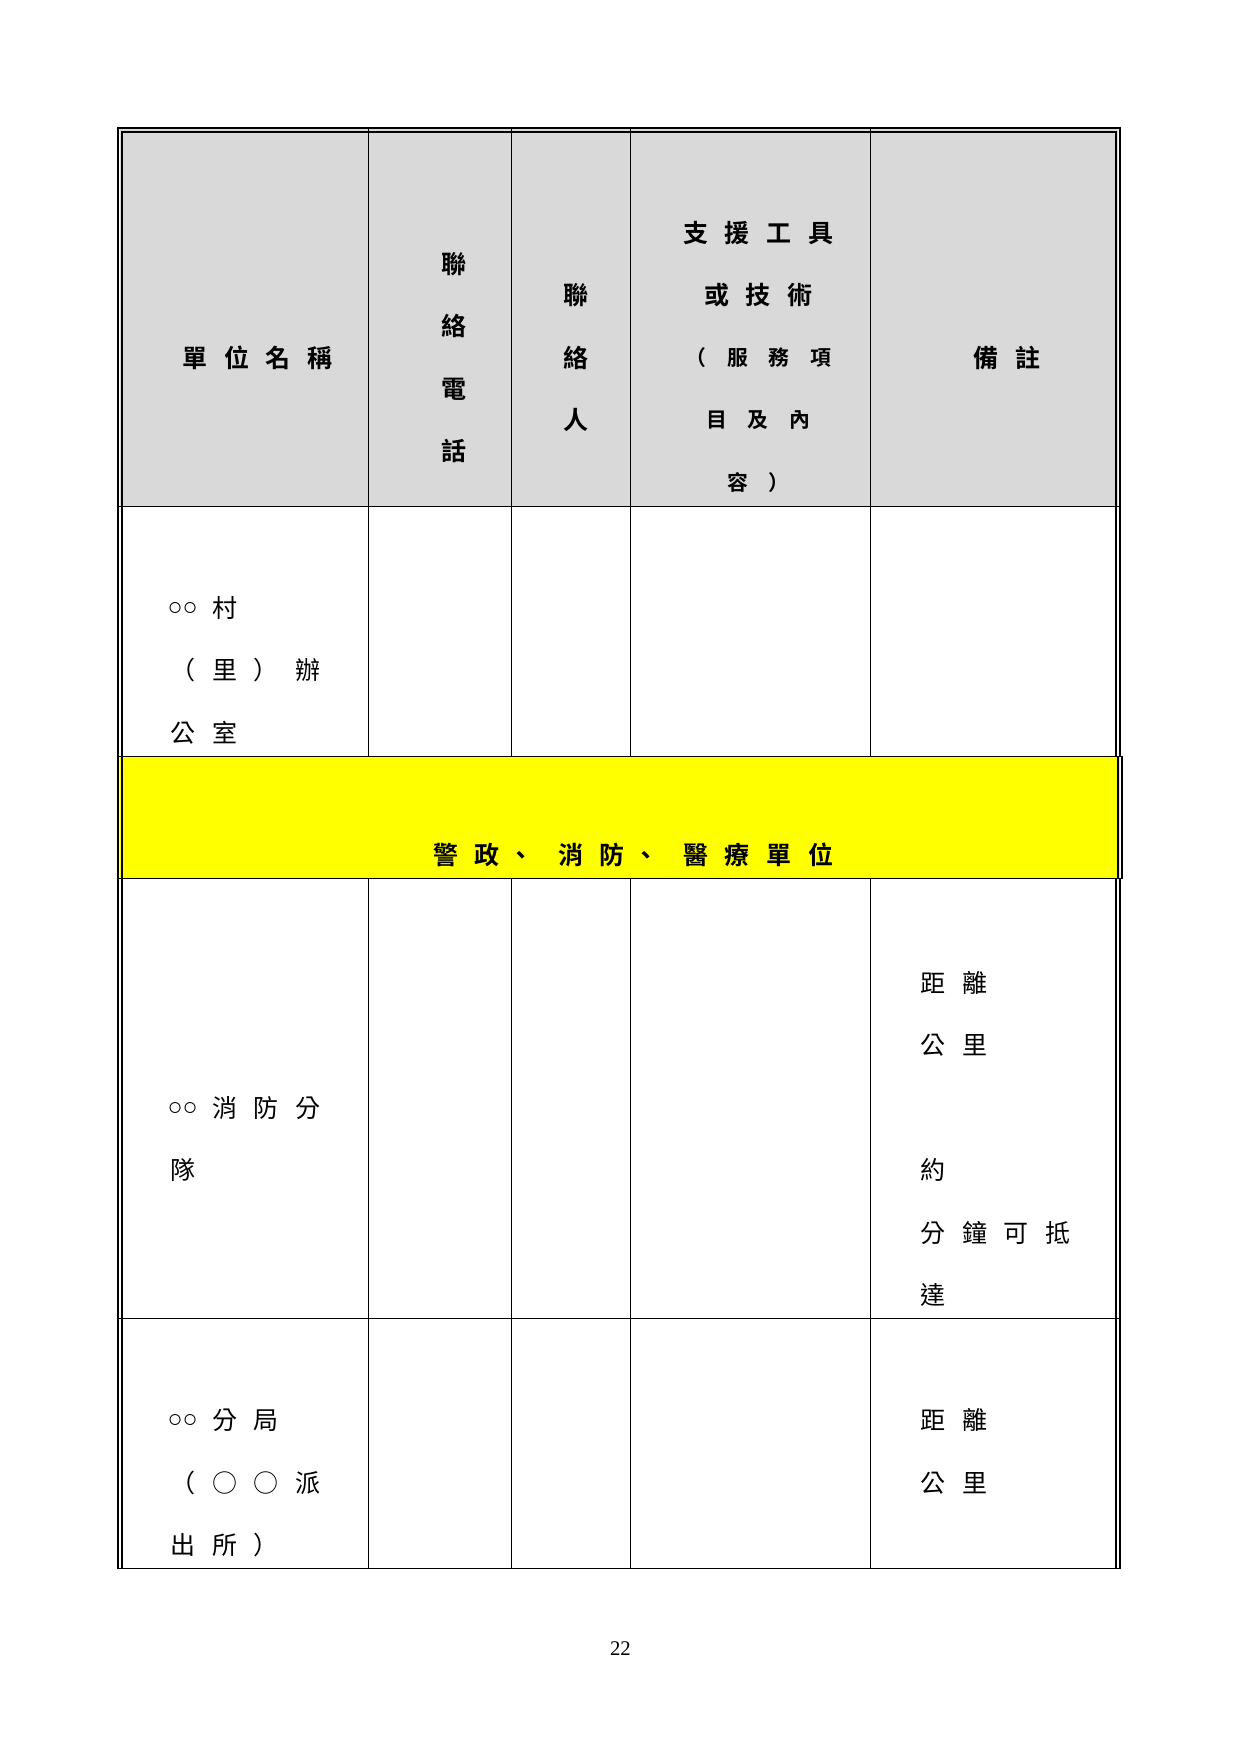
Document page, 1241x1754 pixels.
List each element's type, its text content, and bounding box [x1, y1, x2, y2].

table_header 聯絡人 [512, 133, 630, 506]
table_cell [512, 879, 630, 1318]
table_cell [871, 507, 1115, 756]
table_cell [512, 1319, 630, 1568]
table_header 單位名稱 [123, 133, 368, 506]
table_cell [369, 879, 511, 1318]
table_cell ○○分局（○○派出所） [123, 1319, 368, 1568]
table_cell [631, 879, 870, 1318]
table_cell [631, 507, 870, 756]
table_header 聯絡電話 [369, 133, 511, 506]
table_cell [369, 1319, 511, 1568]
table_header 備註 [871, 133, 1115, 506]
table_cell 警政、消防、醫療單位 [123, 757, 1117, 878]
table_cell 距離 公里 [871, 1319, 1115, 1568]
table_cell 距離 公里 約 分鐘可抵達 [871, 879, 1115, 1318]
table_cell ○○消防分隊 [123, 879, 368, 1318]
table_header 支援工具或技術 （服務項目及內容） [631, 133, 870, 506]
table_cell [631, 1319, 870, 1568]
table_cell ○○村（里）辦公室 [123, 507, 368, 756]
table_cell [512, 507, 630, 756]
table_cell [369, 507, 511, 756]
